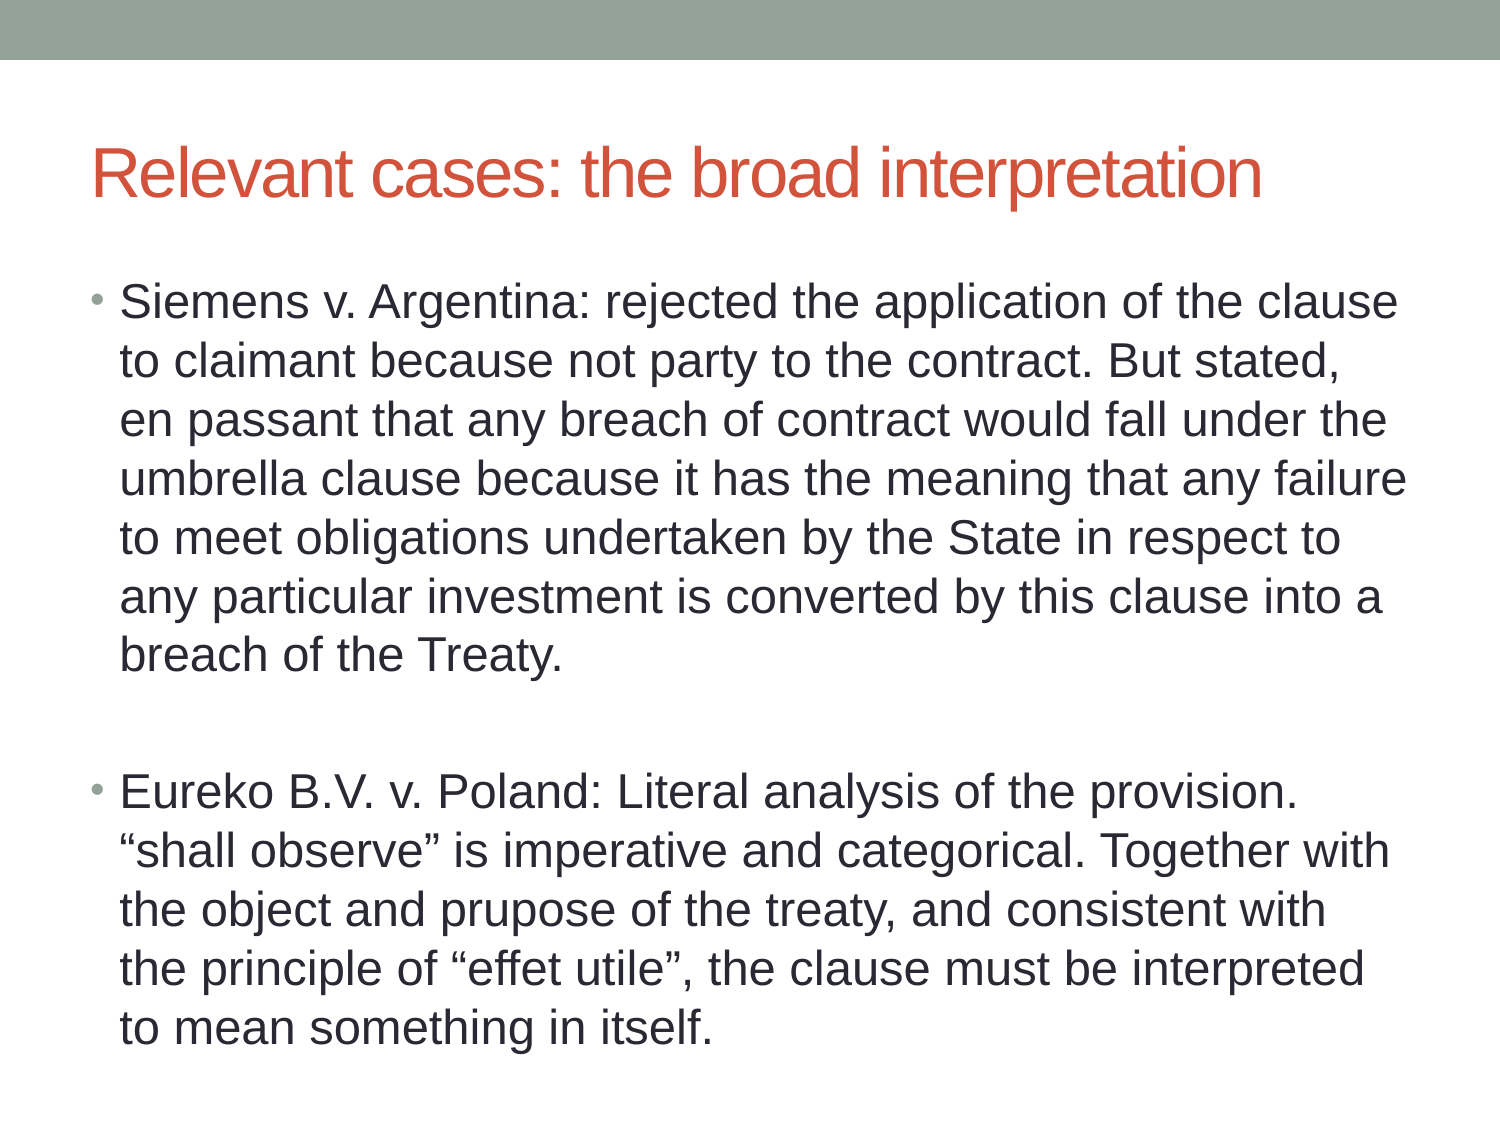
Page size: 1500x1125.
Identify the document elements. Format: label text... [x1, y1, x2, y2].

list Siemens v. Argentina: rejected the application of the clause to claimant because not party to the contract. But stated, en passant that any breach of contract would fall under the umbrella clause because it has the meaning that any failure to meet obligations undertaken by the State in respect to any particular investment is converted by this clause into a breach of the Treaty. Eureko B.V. v. Poland: Literal analysis of the provision. “shall observe” is imperative and categorical. Together with the object and prupose of the treaty, and consistent with the principle of “effet utile”, the clause must be interpreted to mean something in itself. [75, 262, 1425, 1063]
title Relevant cases: the broad interpretation [75, 87, 1425, 250]
